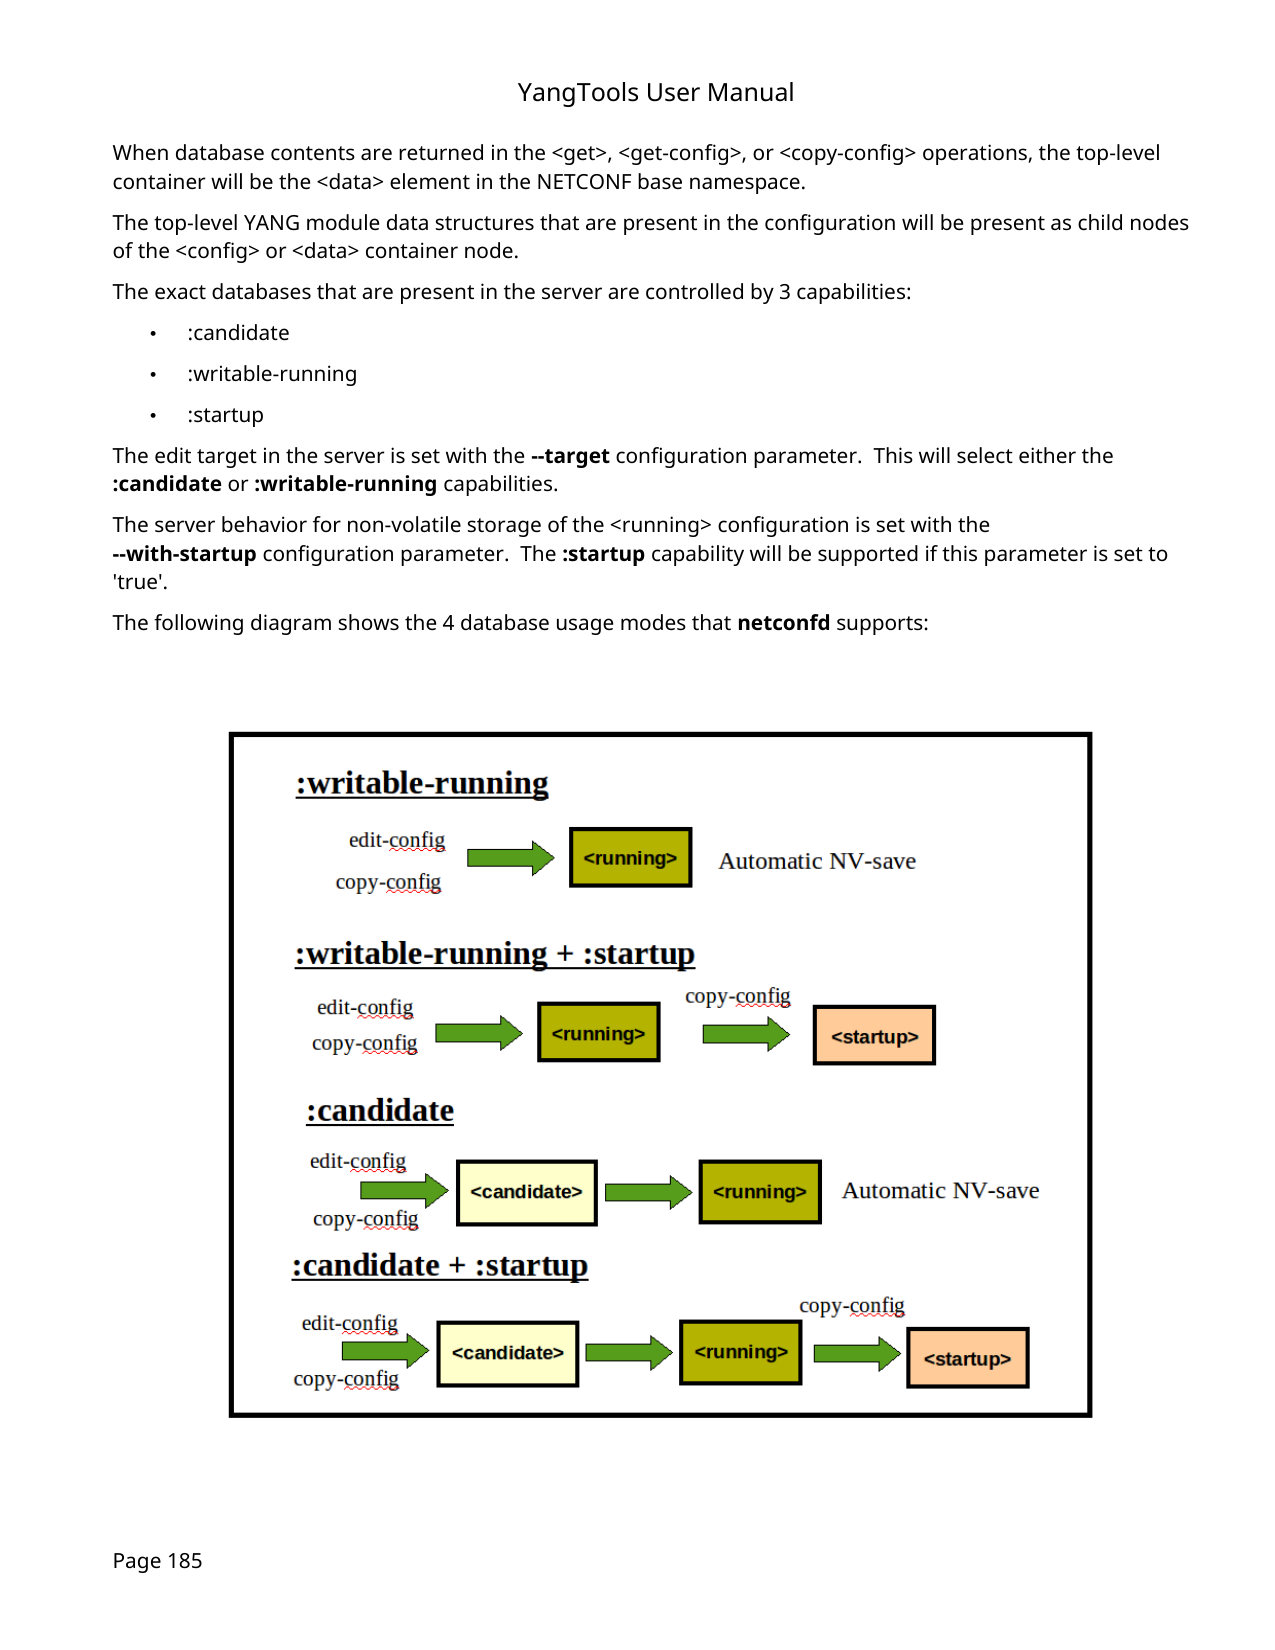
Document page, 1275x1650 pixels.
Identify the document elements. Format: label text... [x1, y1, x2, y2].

picture [163, 690, 1150, 1443]
text The exact databases that are present in the server are controlled by 3 capabilities: [112, 277, 1200, 306]
text The following diagram shows the 4 database usage modes that netconfd supports: [112, 608, 1200, 637]
list :startup [150, 400, 1200, 428]
text The top-level YANG module data structures that are present in the configuration will be present as child nodes of the <config> or <data> container node. [112, 208, 1200, 265]
text The edit target in the server is set with the --target configuration parameter. This will select either the :candidate or :writable-running capabilities. [112, 441, 1200, 498]
text When database contents are returned in the <get>, <get-config>, or <copy-config> operations, the top-level container will be the <data> element in the NETCONF base namespace. [112, 138, 1200, 195]
text The server behavior for non-volatile storage of the <running> configuration is set with the --with-startup configuration parameter. The :startup capability will be supported if this parameter is set to 'true'. [112, 510, 1200, 596]
list :writable-running [150, 359, 1200, 388]
list :candidate [150, 318, 1200, 347]
